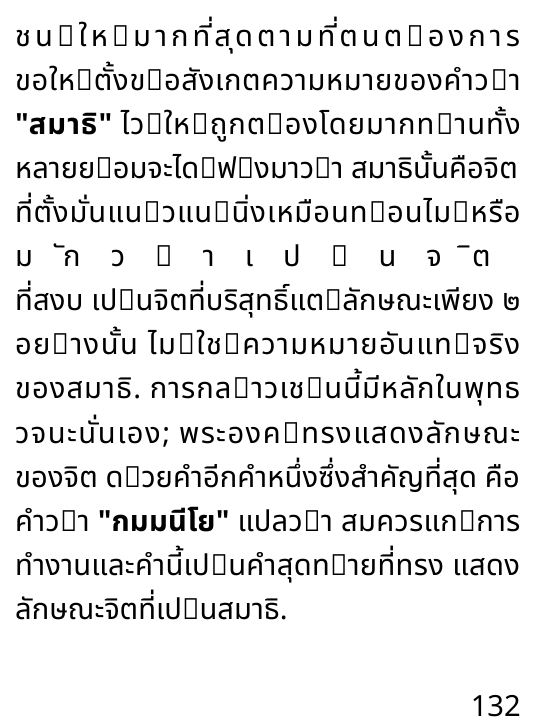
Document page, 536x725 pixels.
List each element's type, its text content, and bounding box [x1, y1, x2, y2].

text ชนใหมากที่สุดตามที่ตนตองการ ขอใหตั้งขอสังเกตความหมายของคําวา "สมาธิ" ไวใหถูกตองโดยมากทานทั้งหลายยอมจะไดฟงมาวา สมาธินั้นคือจิตที่ตั้งมั่นแนวแนนิ่งเหมือนทอนไมหรือมักวาเปนจิต ที่สงบ เปนจิตที่บริสุทธิ์แตลักษณะเพียง ๒ อยางนั้น ไมใชความหมายอันแทจริงของสมาธิ. การกลาวเชนนี้มีหลักในพุทธวจนะนั่นเอง; พระองคทรงแสดงลักษณะของจิต ดวยคําอีกคําหนึ่งซึ่งสําคัญที่สุด คือคําวา "กมมนีโย" แปลวา สมควรแกการทํางานและคํานี้เปนคําสุดทายที่ทรง แสดงลักษณะจิตที่เปนสมาธิ. [15, 15, 521, 633]
